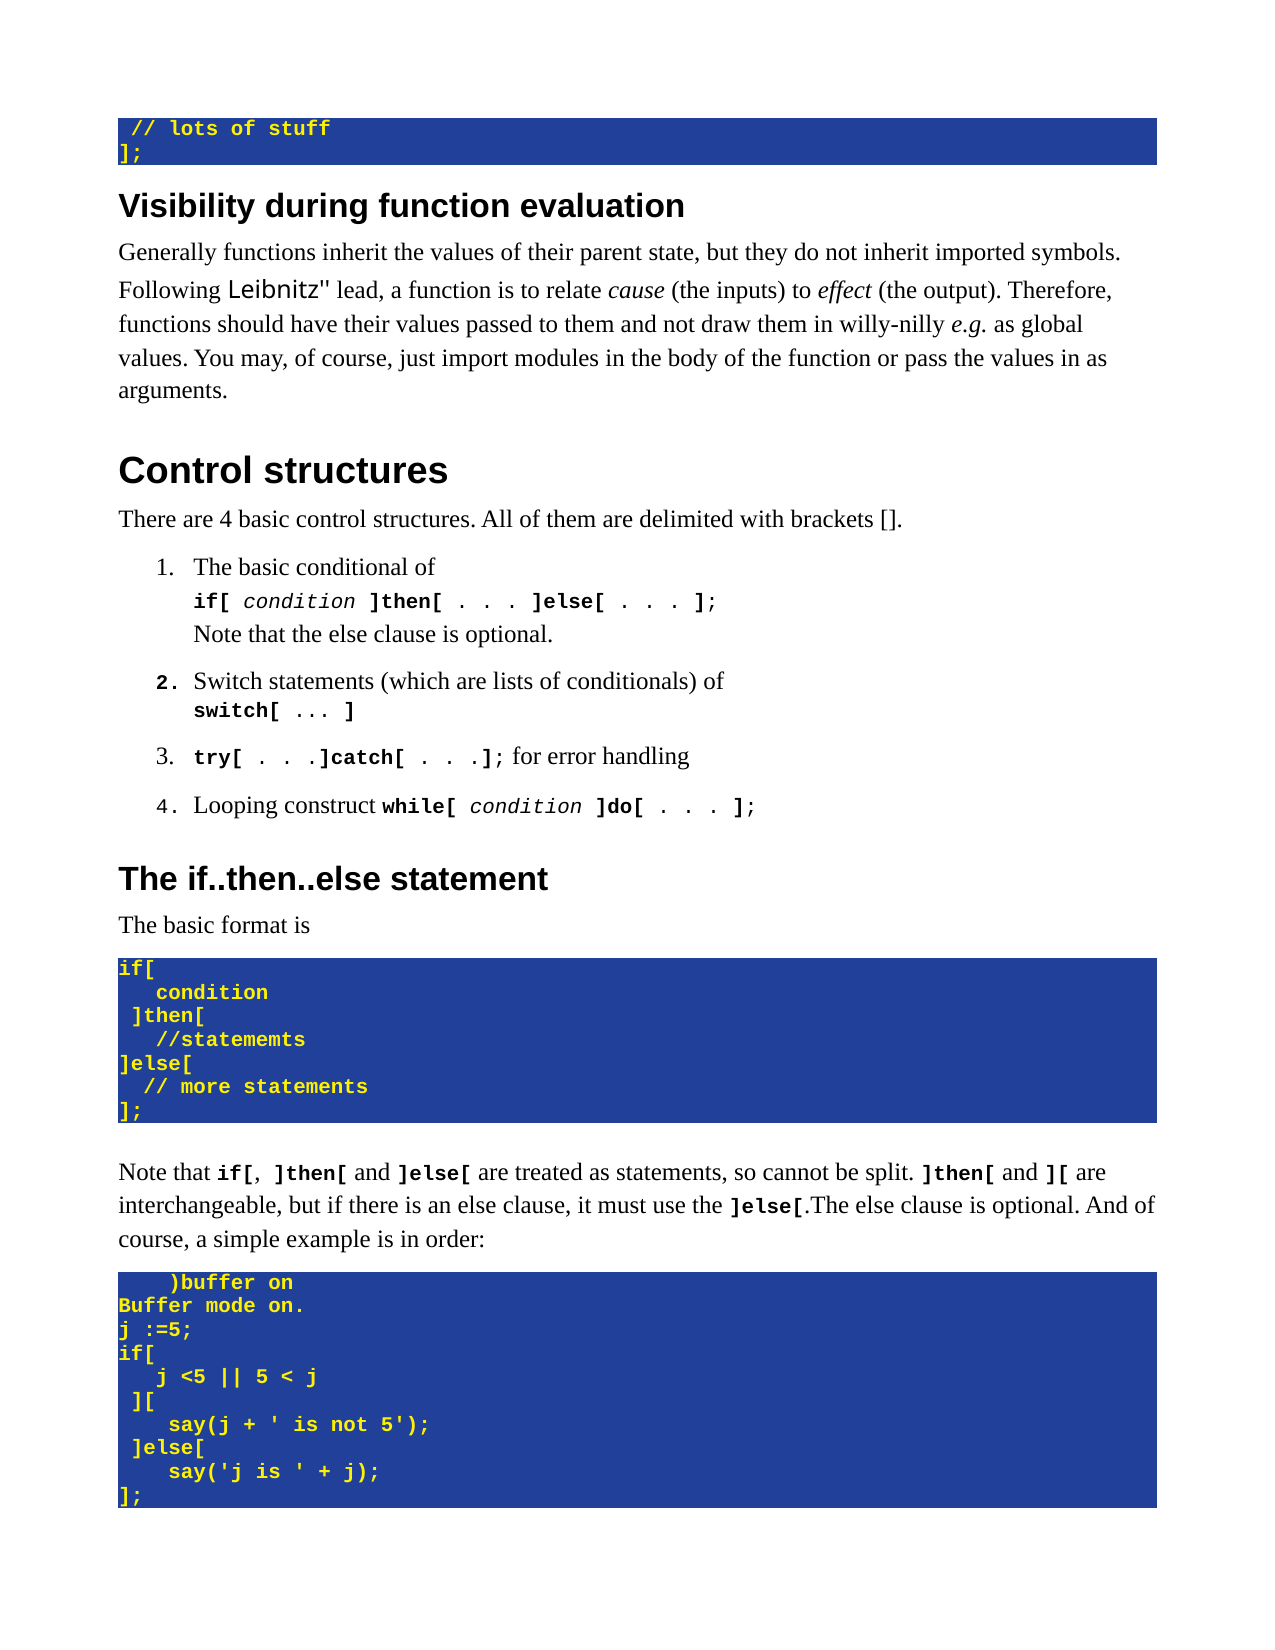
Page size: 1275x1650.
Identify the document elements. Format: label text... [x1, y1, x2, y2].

text ]else[ [118, 1437, 1157, 1461]
text ]; [118, 1485, 1157, 1508]
text condition [118, 982, 1157, 1005]
text say(j + ' is not 5'); [118, 1414, 1157, 1437]
text Note that if[, ]then[ and ]else[ are treated as statements, so cannot be split. ]then[ and ][ are interchangeable, but if there is an else clause, it must use the ]else[.The else clause is optional. And of course, a simple example is in order: [118, 1123, 1157, 1253]
text say('j is ' + j); [118, 1461, 1157, 1485]
subtitle The if..then..else statement [118, 859, 1157, 898]
text Buffer mode on. [118, 1296, 1157, 1319]
list The basic conditional of if[ condition ]then[ . . . ]else[ . . . ]; Note that the else clause is optional. [156, 552, 1157, 648]
list try[ . . .]catch[ . . .]; for error handling [156, 741, 1157, 771]
text //statememts [118, 1029, 1157, 1053]
text There are 4 basic control structures. All of them are delimited with brackets []. [118, 504, 1157, 533]
list Looping construct while[ condition ]do[ . . . ]; [156, 790, 1157, 819]
text j <5 || 5 < j [118, 1366, 1157, 1390]
text ]then[ [118, 1005, 1157, 1029]
text ]else[ [118, 1053, 1157, 1076]
text The basic format is [118, 910, 1157, 939]
text )buffer on [118, 1272, 1157, 1296]
list Switch statements (which are lists of conditionals) of switch[ ... ] [156, 666, 1157, 723]
text ]; [118, 1100, 1157, 1123]
text if[ [118, 958, 1157, 982]
subtitle Visibility during function evaluation [118, 186, 1157, 225]
text ][ [118, 1390, 1157, 1414]
text ]; [118, 142, 1157, 165]
subtitle Control structures [118, 448, 1157, 492]
text // lots of stuff [118, 118, 1157, 142]
text if[ [118, 1343, 1157, 1366]
text Generally functions inherit the values of their parent state, but they do not inherit imported symbols. Following Leibnitz'' lead, a function is to relate cause (the inputs) to effect (the output). Therefore, functions should have their values passed to them and not draw them in willy-nilly e.g. as global values. You may, of course, just import modules in the body of the function or pass the values in as arguments. [118, 237, 1157, 404]
text j :=5; [118, 1319, 1157, 1343]
text // more statements [118, 1076, 1157, 1100]
